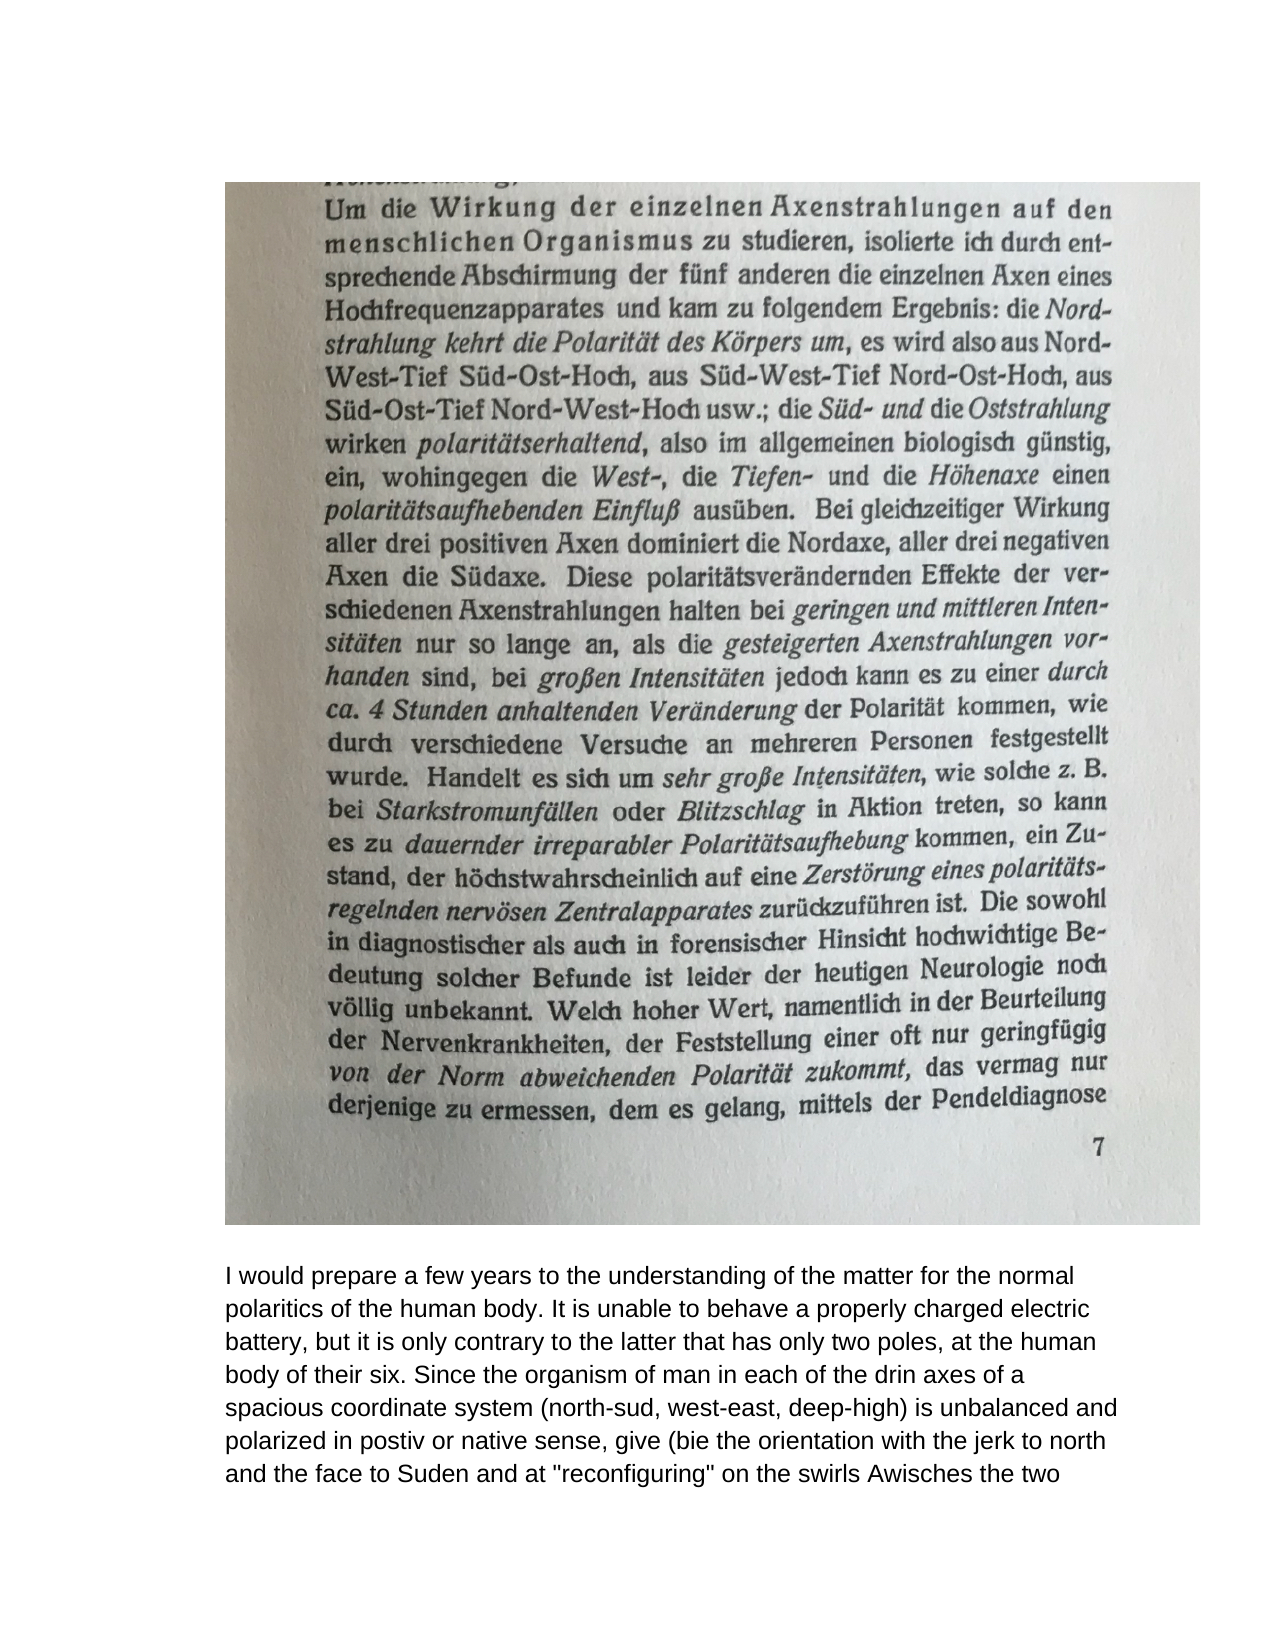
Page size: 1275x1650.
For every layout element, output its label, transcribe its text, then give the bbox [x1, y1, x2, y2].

text I would prepare a few years to the understanding of the matter for the normal polaritics of the human body. It is unable to behave a properly charged electric battery, but it is only contrary to the latter that has only two poles, at the human body of their six. Since the organism of man in each of the drin axes of a spacious coordinate system (north-sud, west-east, deep-high) is unbalanced and polarized in postiv or native sense, give (bie the orientation with the jerk to north and the face to Suden and at "reconfiguring" on the swirls Awisches the two [225, 1261, 1125, 1488]
text [225, 150, 1125, 182]
picture [225, 182, 1200, 1225]
